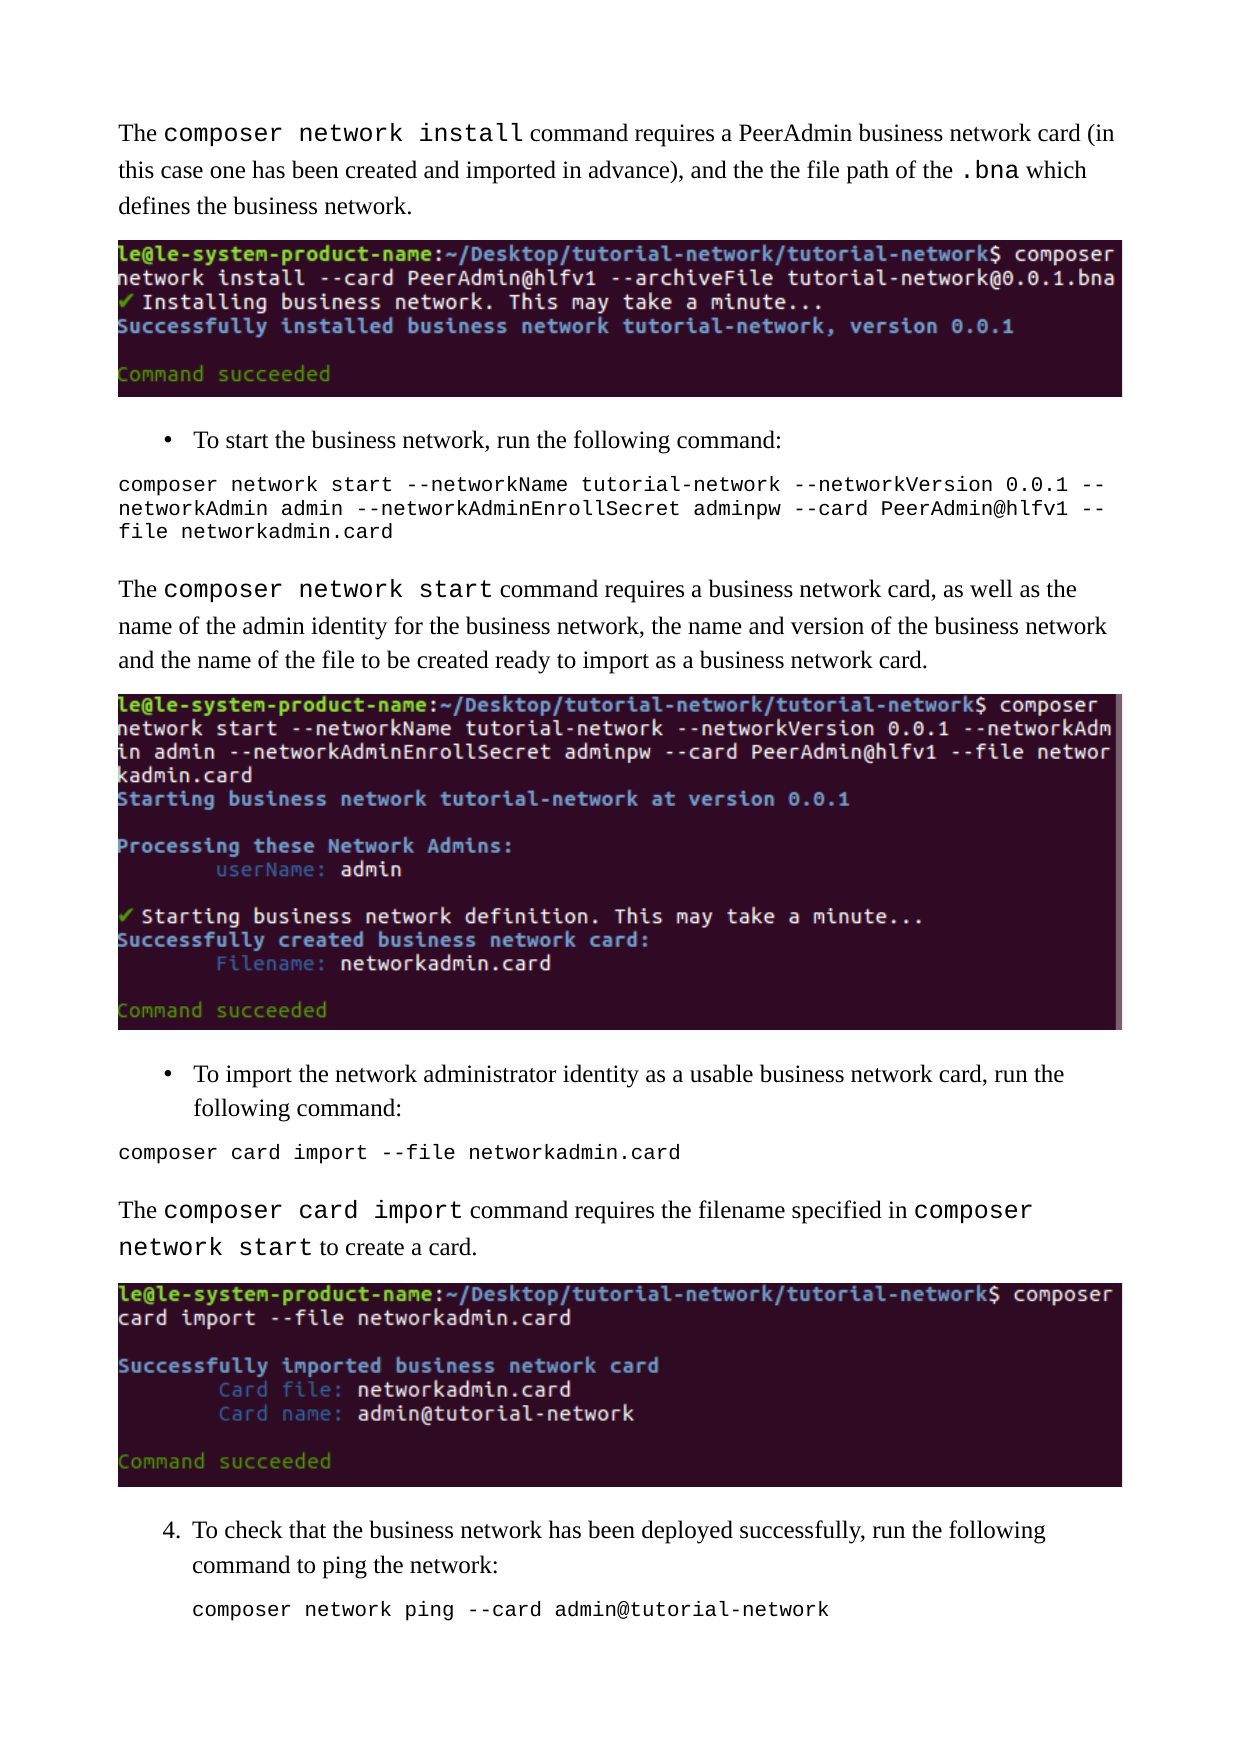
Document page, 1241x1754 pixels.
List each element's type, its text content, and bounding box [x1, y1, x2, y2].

list To start the business network, run the following command: [164, 425, 1122, 454]
picture [118, 1283, 1123, 1487]
text The composer network start command requires a business network card, as well as the name of the admin identity for the business network, the name and version of the business network and the name of the file to be created ready to import as a business network card. [118, 574, 1122, 674]
list To import the network administrator identity as a usable business network card, run the following command: [164, 1059, 1122, 1122]
text The composer card import command requires the filename specified in composer network start to create a card. [118, 1195, 1122, 1263]
text composer card import --file networkadmin.card [118, 1142, 1122, 1166]
text composer network start --networkName tutorial-network --networkVersion 0.0.1 --networkAdmin admin --networkAdminEnrollSecret adminpw --card PeerAdmin@hlfv1 --file networkadmin.card [118, 474, 1122, 545]
picture [118, 240, 1123, 397]
picture [118, 694, 1123, 1030]
text The composer network install command requires a PeerAdmin business network card (in this case one has been created and imported in advance), and the the file path of the .bna which defines the business network. [118, 118, 1122, 220]
list composer network ping --card admin@tutorial-network [162, 1599, 1122, 1622]
list To check that the business network has been deployed successfully, run the following command to ping the network: [162, 1515, 1122, 1578]
